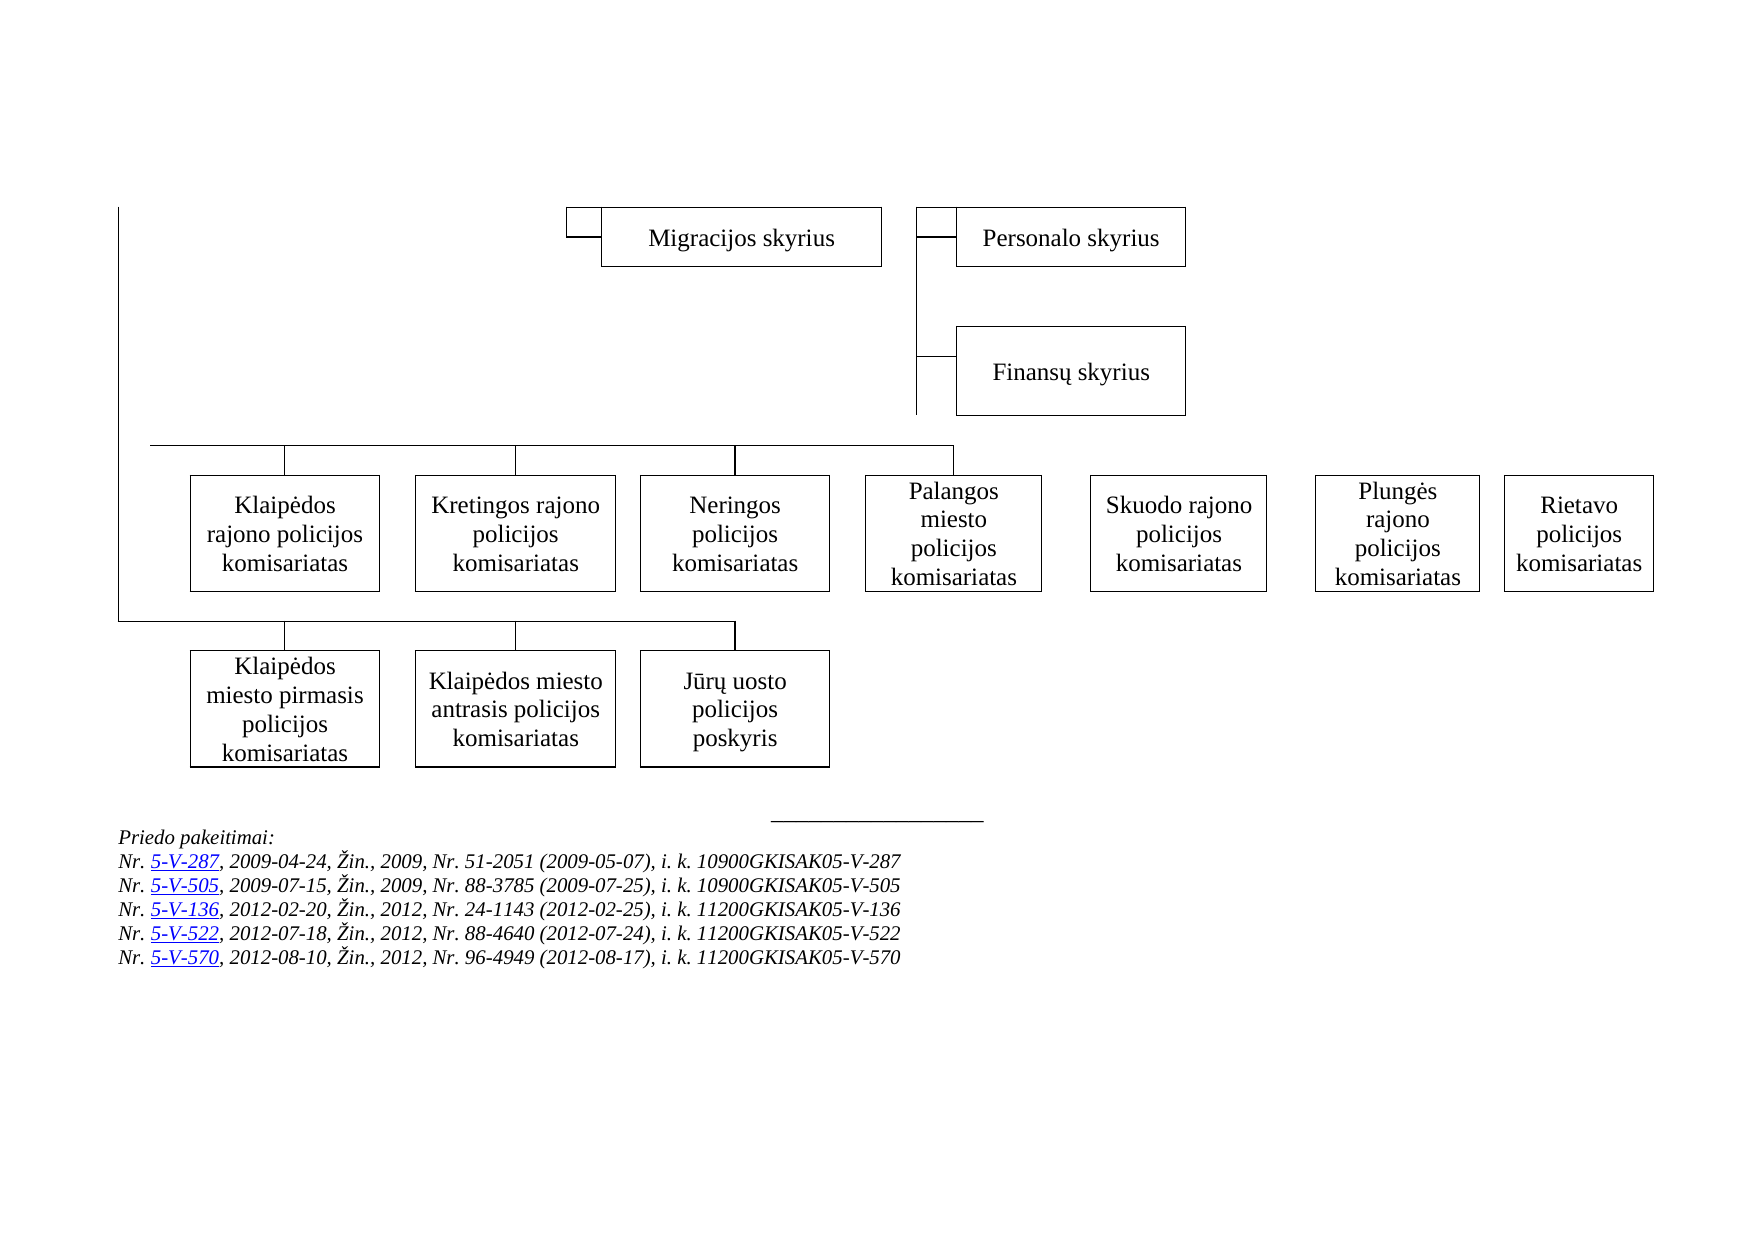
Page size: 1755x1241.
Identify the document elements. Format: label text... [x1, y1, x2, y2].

table_cell [1267, 445, 1316, 475]
table_cell Palangos miesto policijos komisariatas [866, 476, 1041, 591]
text Nr. 5-V-570, 2012-08-10, Žin., 2012, Nr. 96-4949 (2012-08-17), i. k. 11200GKISAK05-V-570 [118, 945, 1636, 969]
table_cell [866, 446, 953, 475]
table_cell [881, 266, 916, 326]
table_cell [616, 650, 640, 766]
table_cell [1185, 296, 1212, 326]
table_cell [881, 326, 916, 415]
table_cell [1212, 266, 1238, 296]
text _________________ [118, 796, 1636, 825]
table_cell [285, 622, 515, 650]
table_cell [190, 446, 284, 475]
table_cell [190, 207, 522, 266]
table_cell [917, 208, 956, 236]
table_cell [567, 238, 601, 266]
table_cell [640, 446, 734, 475]
table_cell [1316, 650, 1479, 766]
table_cell Rietavo policijos komisariatas [1505, 476, 1653, 591]
table_cell Klaipėdos miesto antrasis policijos komisariatas [416, 651, 615, 766]
table_cell Plungės rajono policijos komisariatas [1316, 476, 1479, 591]
table_cell [866, 650, 1042, 766]
table_cell [1186, 326, 1212, 356]
table_cell [1186, 356, 1238, 385]
table_cell [516, 622, 734, 650]
table_cell [118, 622, 284, 650]
table_cell [1179, 621, 1398, 650]
table_cell [150, 446, 190, 475]
table_cell [1042, 475, 1090, 591]
table_cell [602, 267, 881, 326]
table_cell [567, 356, 602, 385]
text Nr. 5-V-287, 2009-04-24, Žin., 2009, Nr. 51-2051 (2009-05-07), i. k. 10900GKISAK05-V-287 [118, 849, 1636, 873]
table_cell [1212, 296, 1238, 326]
table_cell [118, 650, 150, 766]
table_cell [1042, 445, 1091, 475]
table_cell [1238, 266, 1653, 326]
table_cell [830, 475, 865, 591]
table_cell [1179, 445, 1267, 475]
table_cell [1267, 650, 1316, 766]
table_cell [119, 415, 1238, 445]
text Nr. 5-V-505, 2009-07-15, Žin., 2009, Nr. 88-3785 (2009-07-25), i. k. 10900GKISAK05-V-505 [118, 873, 1636, 897]
table_cell [917, 357, 956, 385]
table_cell [602, 326, 881, 415]
table_cell Neringos policijos komisariatas [641, 476, 829, 591]
table_cell [1186, 207, 1212, 236]
table_cell [1238, 326, 1653, 415]
table_cell [567, 385, 602, 415]
table_cell [522, 236, 567, 266]
table_cell [1585, 445, 1653, 475]
table_cell Migracijos skyrius [602, 208, 881, 266]
table_cell [616, 446, 640, 475]
table_cell [1212, 326, 1238, 356]
table_cell [119, 591, 1653, 621]
table_cell [1398, 621, 1653, 650]
table_cell [1042, 650, 1091, 766]
table_cell Finansų skyrius [957, 327, 1185, 415]
table_cell [522, 266, 567, 326]
table_cell [119, 266, 150, 326]
table_cell Jūrų uosto policijos poskyris [641, 651, 829, 766]
table_cell [522, 207, 566, 236]
table_cell [954, 621, 1179, 650]
table_cell [1091, 445, 1179, 475]
table_cell [190, 326, 522, 415]
table_cell [1091, 650, 1267, 766]
text Nr. 5-V-522, 2012-07-18, Žin., 2012, Nr. 88-4640 (2012-07-24), i. k. 11200GKISAK05-V-522 [118, 921, 1636, 945]
table_cell [150, 207, 190, 266]
table_cell [1238, 207, 1653, 266]
table_cell [954, 445, 1042, 475]
table_cell [119, 326, 150, 415]
table_cell [1479, 445, 1504, 475]
table_cell [1238, 415, 1653, 445]
table_cell [1504, 445, 1585, 475]
table_cell [882, 207, 916, 266]
table_cell [917, 385, 956, 415]
table_cell [830, 650, 866, 766]
table_cell Personalo skyrius [957, 208, 1185, 266]
table_cell [119, 475, 150, 591]
table_cell [150, 475, 190, 591]
text Nr. 5-V-136, 2012-02-20, Žin., 2012, Nr. 24-1143 (2012-02-25), i. k. 11200GKISAK05-V-136 [118, 897, 1636, 921]
table_cell [567, 266, 602, 326]
table_cell [285, 446, 379, 475]
table_cell [119, 207, 150, 266]
table_cell [1186, 236, 1212, 266]
table_cell [516, 446, 616, 475]
table_cell [1267, 475, 1315, 591]
table_cell [1316, 445, 1398, 475]
table_cell Klaipėdos rajono policijos komisariatas [191, 476, 379, 591]
table_cell [567, 326, 602, 356]
table_cell [736, 446, 829, 475]
table_cell [1479, 650, 1517, 766]
table_cell [917, 238, 956, 266]
table_cell [957, 267, 1185, 326]
table_cell [522, 326, 567, 415]
table_cell [829, 446, 866, 475]
table_cell [380, 650, 415, 766]
table_cell [1517, 650, 1653, 766]
table_cell Kretingos rajono policijos komisariatas [416, 476, 615, 591]
table_cell [1212, 236, 1238, 266]
table_cell [150, 326, 190, 415]
table_cell [567, 208, 601, 236]
table_cell [415, 446, 515, 475]
table_cell [1480, 475, 1504, 591]
table_cell [190, 266, 522, 326]
table_cell [616, 475, 640, 591]
table_cell [917, 326, 956, 356]
table_cell Skuodo rajono policijos komisariatas [1091, 476, 1266, 591]
table_cell [1185, 266, 1212, 296]
text Priedo pakeitimai: [118, 825, 1636, 849]
table_cell [1212, 207, 1238, 236]
table_cell Klaipėdos miesto pirmasis policijos komisariatas [191, 651, 379, 766]
table_cell [119, 445, 150, 475]
table_cell [1186, 385, 1212, 415]
table_cell [379, 446, 415, 475]
table_cell [917, 266, 957, 326]
table_cell [150, 650, 190, 766]
table_cell [1212, 385, 1238, 415]
table_cell [380, 475, 415, 591]
table_cell [150, 266, 190, 326]
table_cell [1398, 445, 1479, 475]
table_cell [736, 621, 954, 650]
